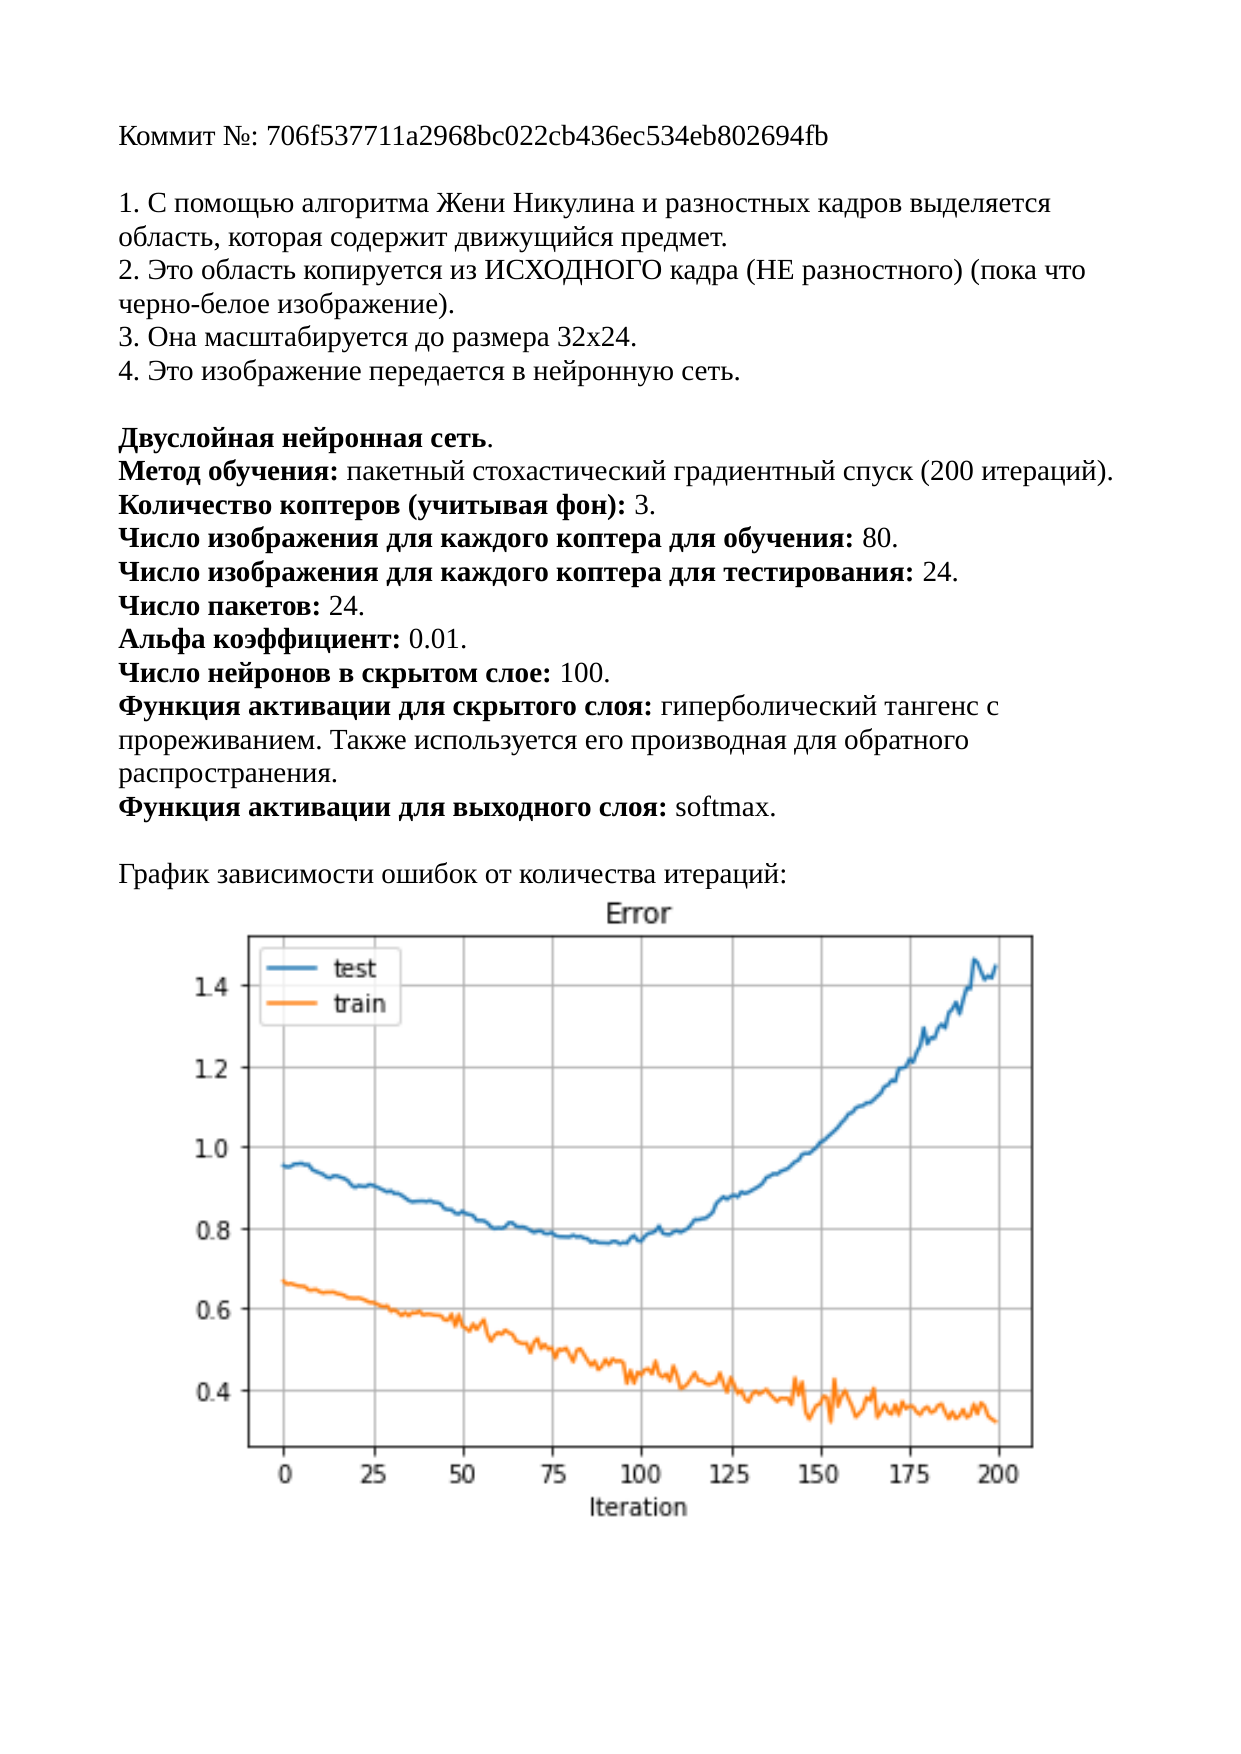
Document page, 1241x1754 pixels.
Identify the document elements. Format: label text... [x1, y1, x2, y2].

text Число пакетов: 24. [118, 588, 1122, 621]
text Двуслойная нейронная сеть. [118, 420, 1122, 453]
picture [178, 889, 1062, 1540]
text Метод обучения: пакетный стохастический градиентный спуск (200 итераций). [118, 453, 1122, 487]
text Число нейронов в скрытом слое: 100. [118, 655, 1122, 688]
text Функция активации для скрытого слоя: гиперболический тангенс с прореживанием. Также используется его производная для обратного распространения. [118, 688, 1122, 789]
text 3. Она масштабируется до размера 32х24. [118, 319, 1122, 353]
text Функция активации для выходного слоя: softmax. [118, 789, 1122, 822]
text Число изображения для каждого коптера для обучения: 80. [118, 521, 1122, 554]
text 2. Это область копируется из ИСХОДНОГО кадра (НЕ разностного) (пока что черно-белое изображение). [118, 252, 1122, 319]
text График зависимости ошибок от количества итераций: [118, 856, 1122, 889]
text 1. С помощью алгоритма Жени Никулина и разностных кадров выделяется область, которая содержит движущийся предмет. [118, 185, 1122, 252]
text Коммит №: 706f537711a2968bc022cb436ec534eb802694fb [118, 118, 1122, 152]
text Количество коптеров (учитывая фон): 3. [118, 487, 1122, 521]
text Число изображения для каждого коптера для тестирования: 24. [118, 554, 1122, 588]
text Альфа коэффициент: 0.01. [118, 621, 1122, 655]
text 4. Это изображение передается в нейронную сеть. [118, 353, 1122, 386]
